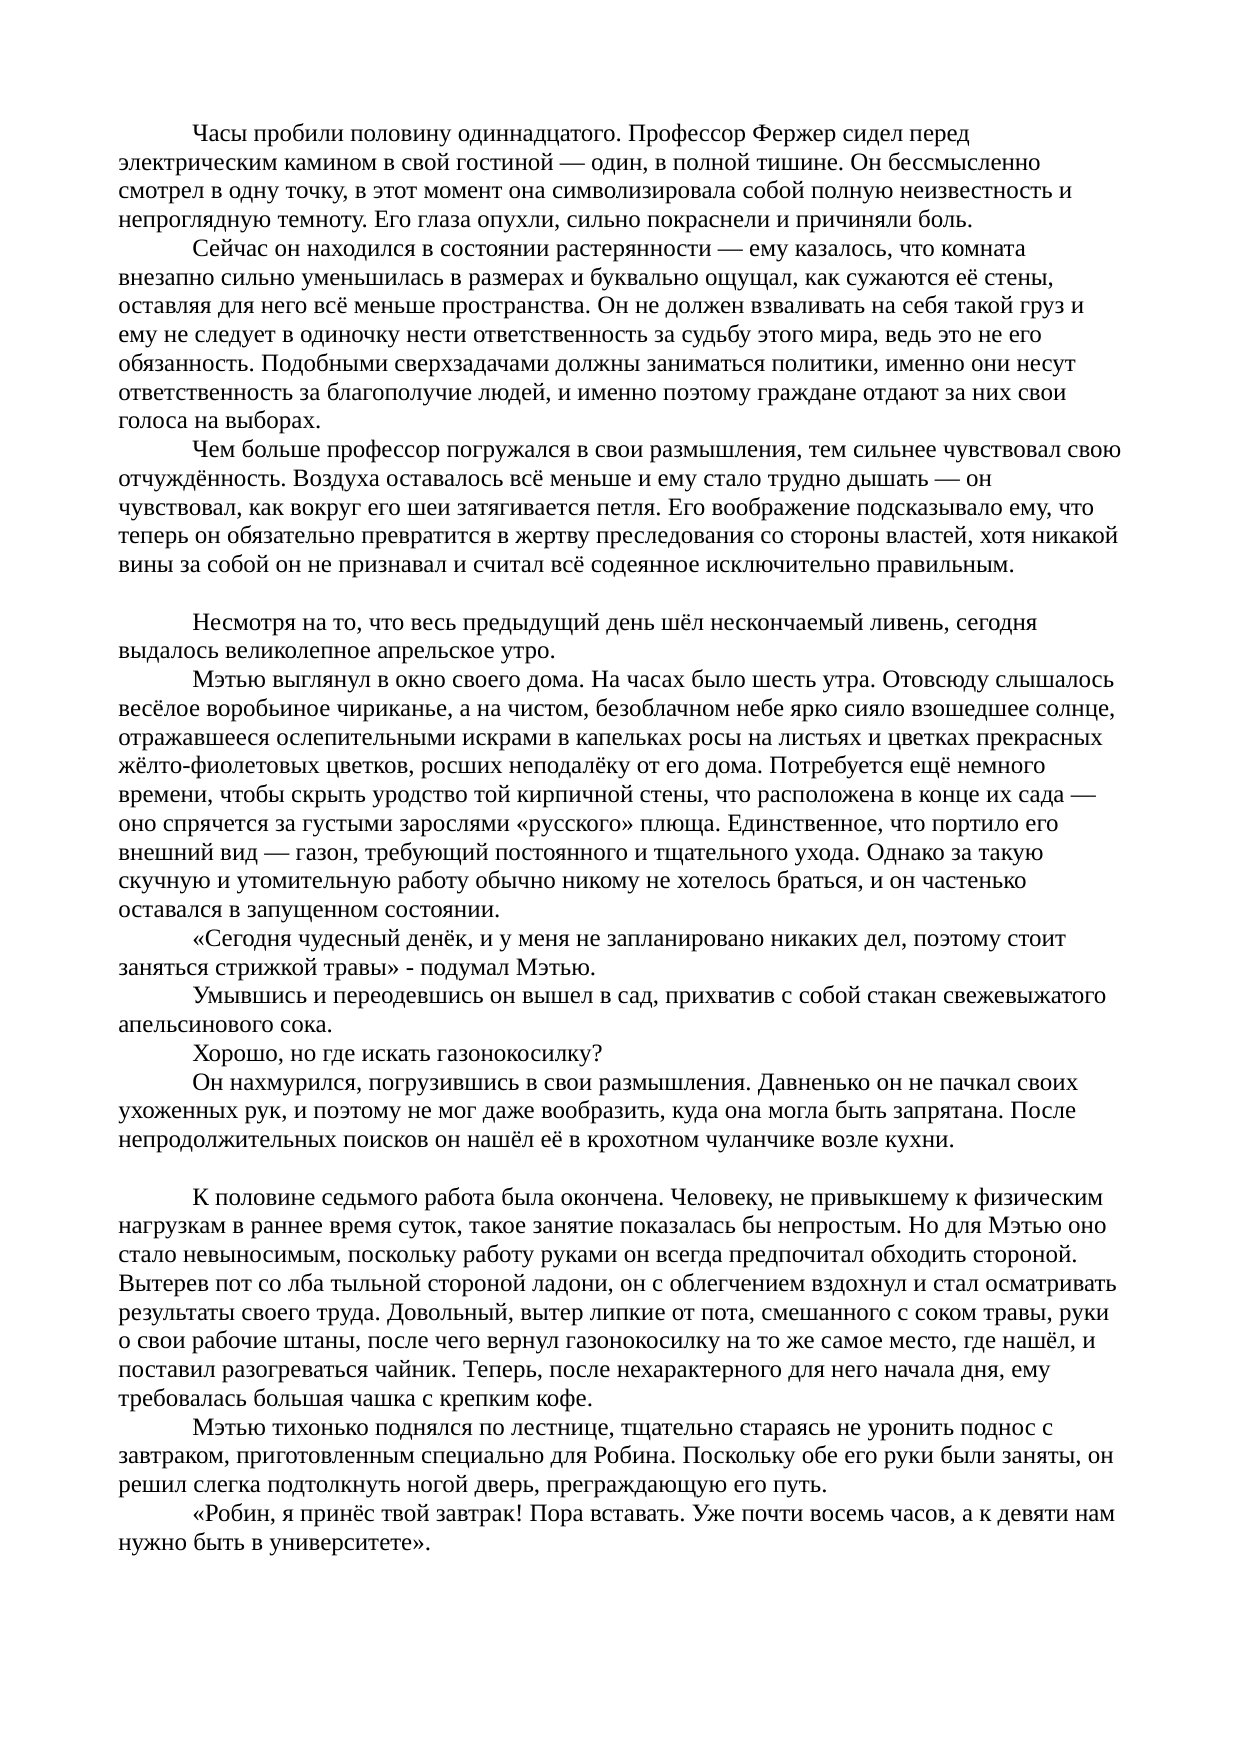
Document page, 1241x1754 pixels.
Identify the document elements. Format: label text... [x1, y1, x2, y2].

text Хорошо, но где искать газонокосилку? [118, 1038, 1122, 1067]
text Несмотря на то, что весь предыдущий день шёл нескончаемый ливень, сегодня выдалось великолепное апрельское утро. [118, 607, 1122, 664]
text Умывшись и переодевшись он вышел в сад, прихватив с собой стакан свежевыжатого апельсинового сока. [118, 981, 1122, 1038]
text Мэтью выглянул в окно своего дома. На часах было шесть утра. Отовсюду слышалось весёлое воробьиное чириканье, а на чистом, безоблачном небе ярко сияло взошедшее солнце, отражавшееся ослепительными искрами в капельках росы на листьях и цветках прекрасных жёлто-фиолетовых цветков, росших неподалёку от его дома. Потребуется ещё немного времени, чтобы скрыть уродство той кирпичной стены, что расположена в конце их сада — оно спрячется за густыми зарослями «русского» плюща. Единственное, что портило его внешний вид — газон, требующий постоянного и тщательного ухода. Однако за такую скучную и утомительную работу обычно никому не хотелось браться, и он частенько оставался в запущенном состоянии. [118, 664, 1122, 923]
text «Робин, я принёс твой завтрак! Пора вставать. Уже почти восемь часов, а к девяти нам нужно быть в университете». [118, 1498, 1122, 1556]
text «Сегодня чудесный денёк, и у меня не запланировано никаких дел, поэтому стоит заняться стрижкой травы» - подумал Мэтью. [118, 923, 1122, 981]
text Он нахмурился, погрузившись в свои размышления. Давненько он не пачкал своих ухоженных рук, и поэтому не мог даже вообразить, куда она могла быть запрятана. После непродолжительных поисков он нашёл её в крохотном чуланчике возле кухни. [118, 1067, 1122, 1153]
text Часы пробили половину одиннадцатого. Профессор Фержер сидел перед электрическим камином в свой гостиной — один, в полной тишине. Он бессмысленно смотрел в одну точку, в этот момент она символизировала собой полную неизвестность и непроглядную темноту. Его глаза опухли, сильно покраснели и причиняли боль. [118, 118, 1122, 233]
text Чем больше профессор погружался в свои размышления, тем сильнее чувствовал свою отчуждённость. Воздуха оставалось всё меньше и ему стало трудно дышать — он чувствовал, как вокруг его шеи затягивается петля. Его воображение подсказывало ему, что теперь он обязательно превратится в жертву преследования со стороны властей, хотя никакой вины за собой он не признавал и считал всё содеянное исключительно правильным. [118, 434, 1122, 578]
text Мэтью тихонько поднялся по лестнице, тщательно стараясь не уронить поднос с завтраком, приготовленным специально для Робина. Поскольку обе его руки были заняты, он решил слегка подтолкнуть ногой дверь, преграждающую его путь. [118, 1412, 1122, 1498]
text К половине седьмого работа была окончена. Человеку, не привыкшему к физическим нагрузкам в раннее время суток, такое занятие показалась бы непростым. Но для Мэтью оно стало невыносимым, поскольку работу руками он всегда предпочитал обходить стороной. Вытерев пот со лба тыльной стороной ладони, он с облегчением вздохнул и стал осматривать результаты своего труда. Довольный, вытер липкие от пота, смешанного с соком травы, руки о свои рабочие штаны, после чего вернул газонокосилку на то же самое место, где нашёл, и поставил разогреваться чайник. Теперь, после нехарактерного для него начала дня, ему требовалась большая чашка с крепким кофе. [118, 1182, 1122, 1412]
text Сейчас он находился в состоянии растерянности — ему казалось, что комната внезапно сильно уменьшилась в размерах и буквально ощущал, как сужаются её стены, оставляя для него всё меньше пространства. Он не должен взваливать на себя такой груз и ему не следует в одиночку нести ответственность за судьбу этого мира, ведь это не его обязанность. Подобными сверхзадачами должны заниматься политики, именно они несут ответственность за благополучие людей, и именно поэтому граждане отдают за них свои голоса на выборах. [118, 233, 1122, 434]
